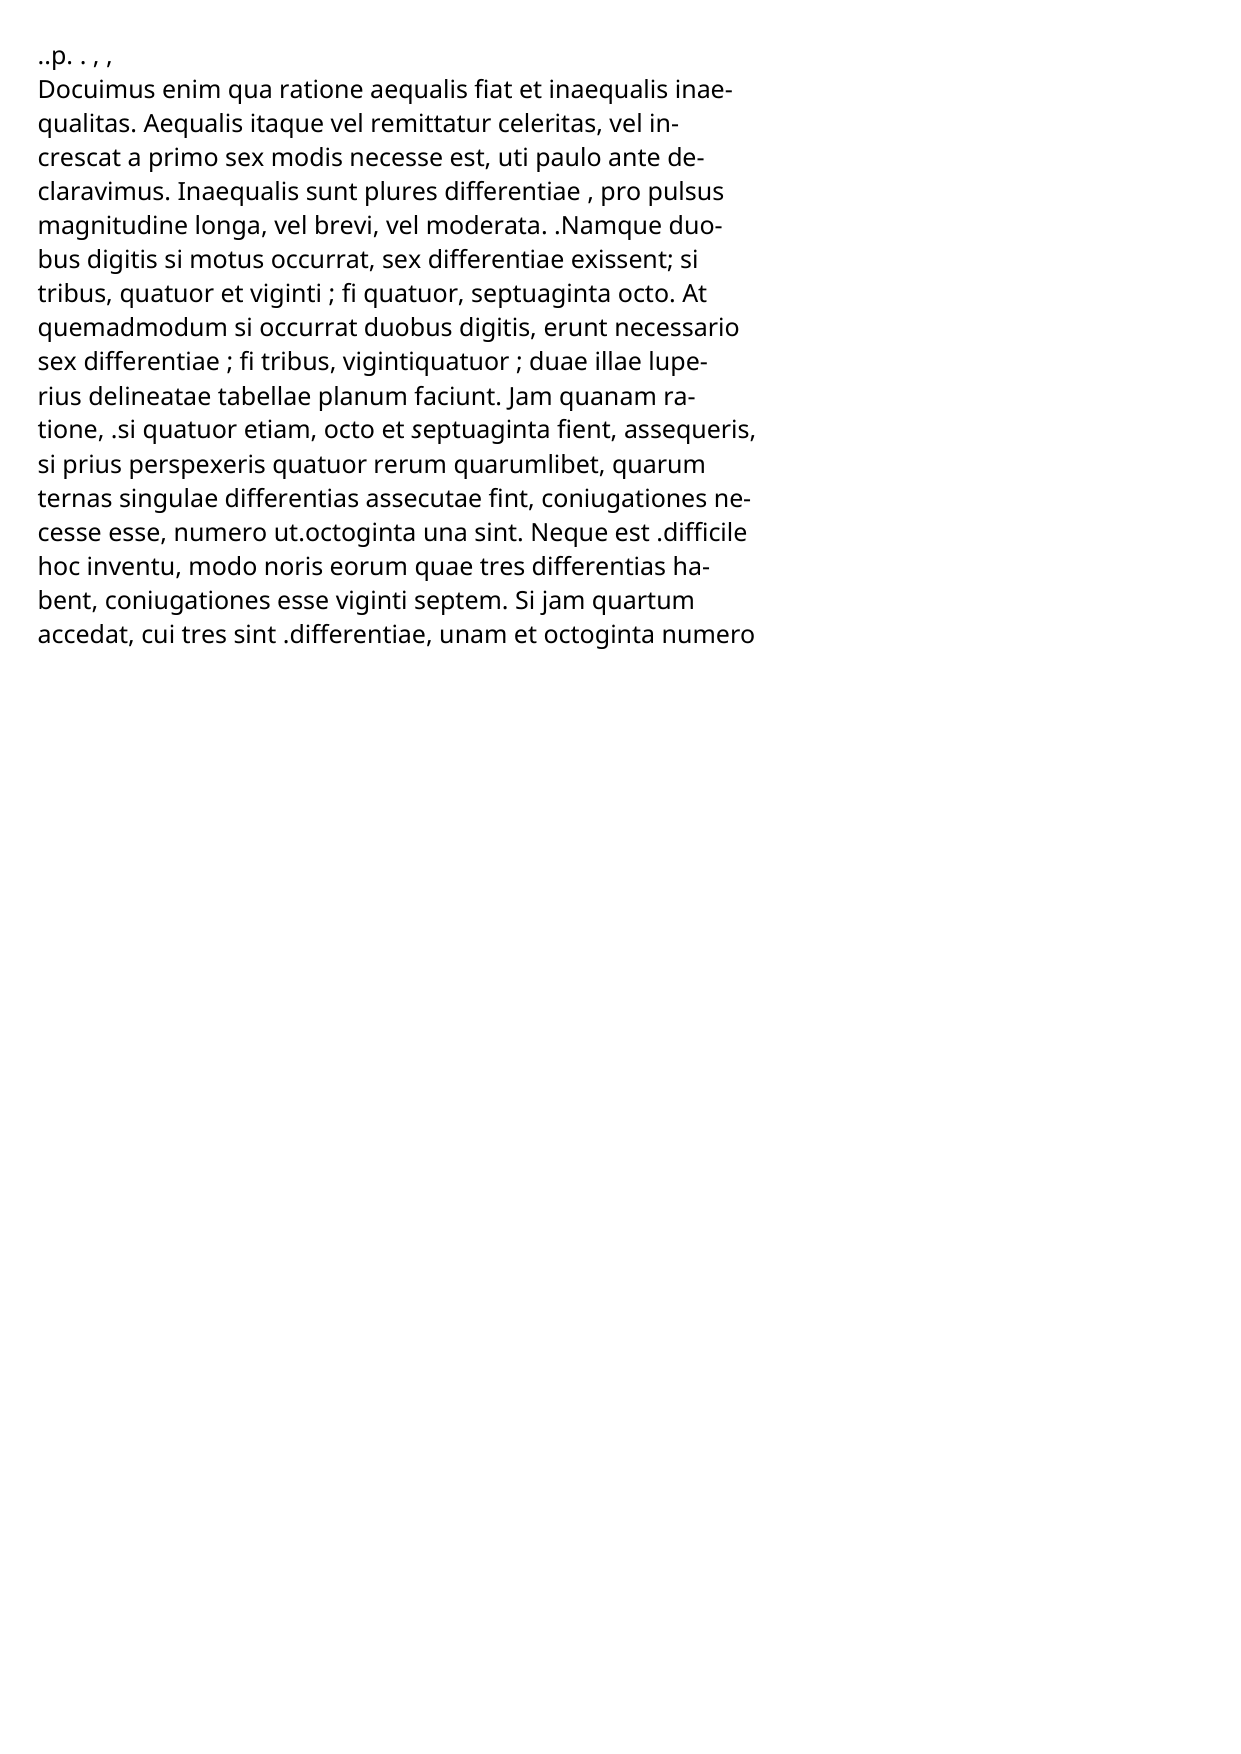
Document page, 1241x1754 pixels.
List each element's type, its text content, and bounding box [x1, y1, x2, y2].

text ..p. . , , [37, 37, 1203, 72]
text Docuimus enim qua ratione aequalis fiat et inaequalis inae- qualitas. Aequalis itaque vel remittatur celeritas, vel in- crescat a primo sex modis necesse est, uti paulo ante de- claravimus. Inaequalis sunt plures differentiae , pro pulsus magnitudine longa, vel brevi, vel moderata. .Namque duo- bus digitis si motus occurrat, sex differentiae exissent; si tribus, quatuor et viginti ; fi quatuor, septuaginta octo. At quemadmodum si occurrat duobus digitis, erunt necessario sex differentiae ; fi tribus, vigintiquatuor ; duae illae lupe- rius delineatae tabellae planum faciunt. Jam quanam ra- tione, .si quatuor etiam, octo et septuaginta fient, assequeris, si prius perspexeris quatuor rerum quarumlibet, quarum ternas singulae differentias assecutae fint, coniugationes ne- cesse esse, numero ut.octoginta una sint. Neque est .difficile hoc inventu, modo noris eorum quae tres differentias ha- bent, coniugationes esse viginti septem. Si jam quartum accedat, cui tres sint .differentiae, unam et octoginta numero [37, 72, 1203, 651]
